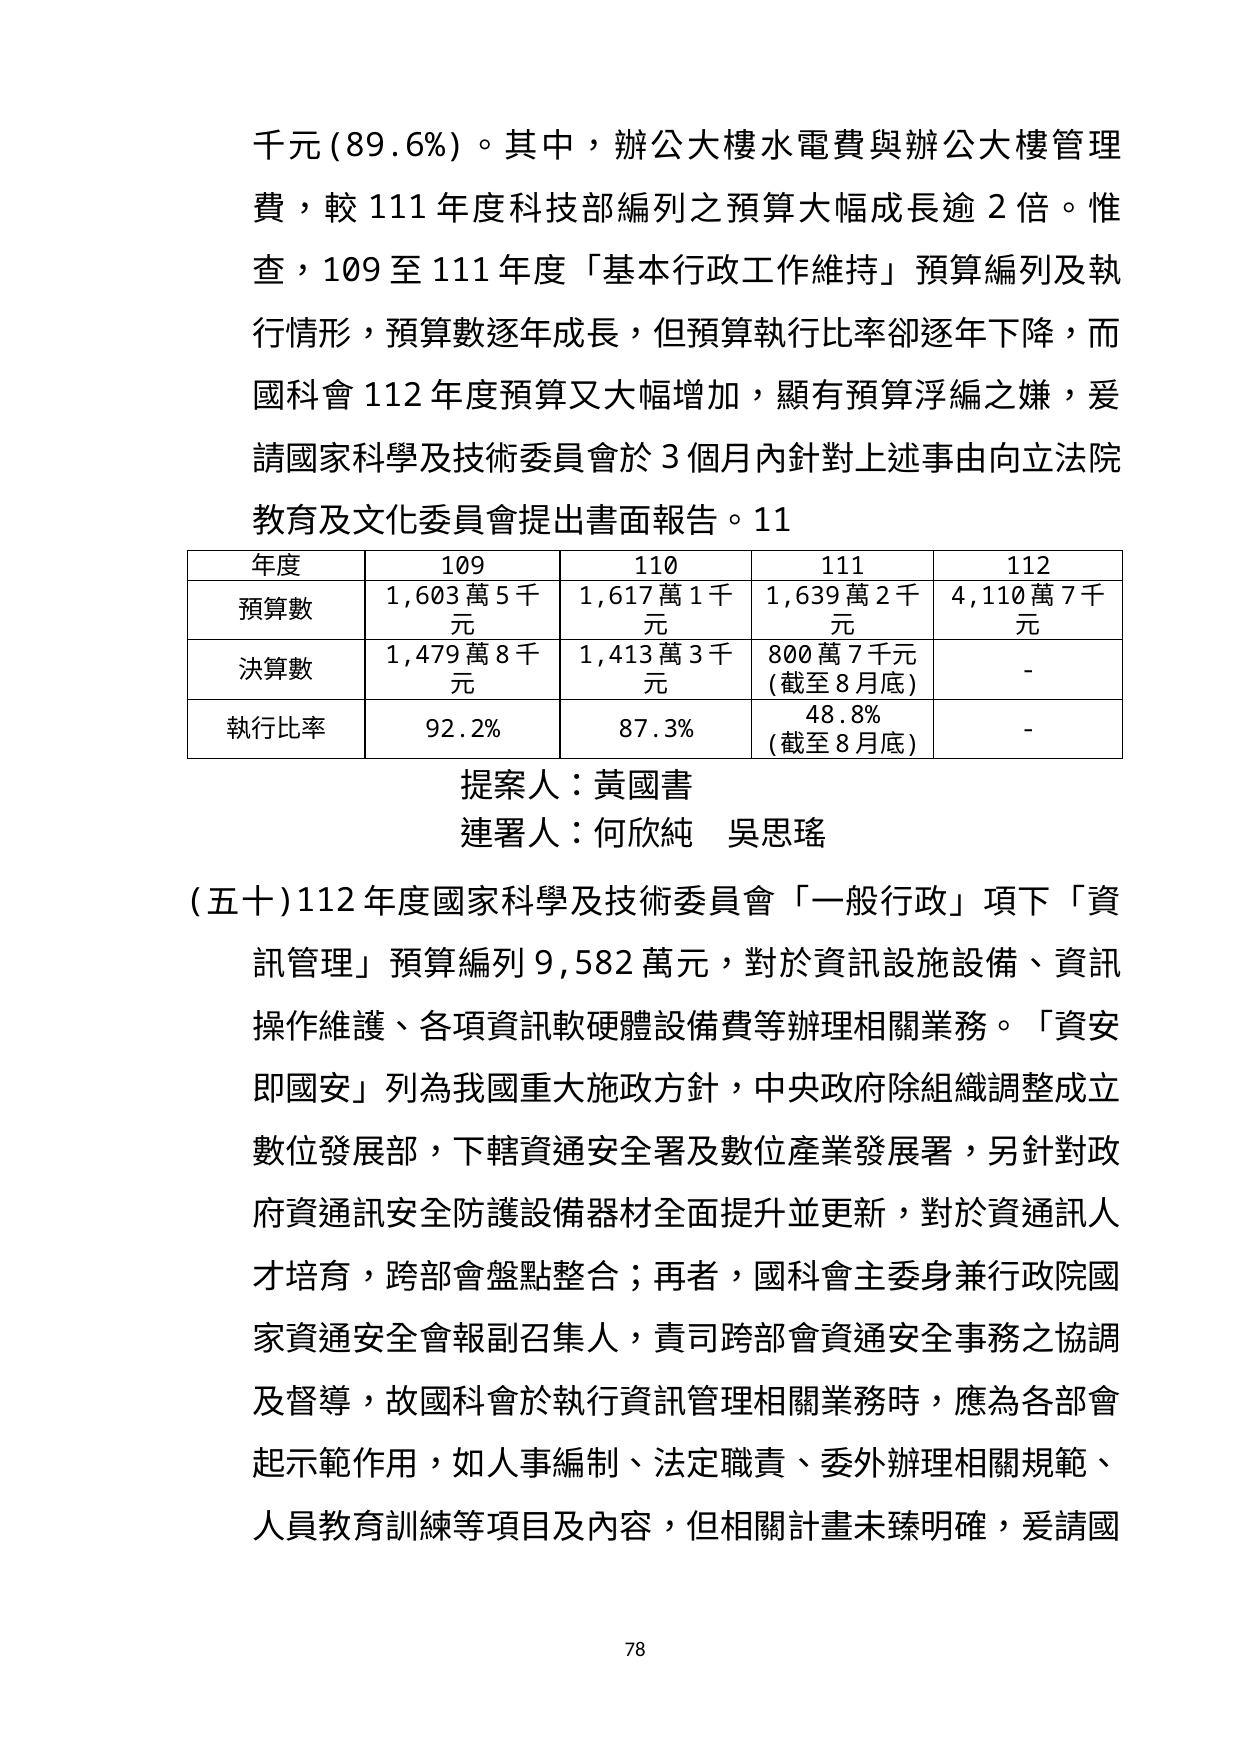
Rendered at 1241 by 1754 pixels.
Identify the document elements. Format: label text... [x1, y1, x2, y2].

table_cell - [934, 700, 1122, 758]
table_header 111 [752, 551, 933, 580]
table_header 112 [934, 551, 1122, 580]
table_cell 決算數 [188, 640, 364, 699]
table_cell 4,110萬7千元 [934, 581, 1122, 639]
table_header 110 [561, 551, 751, 580]
table_cell 48.8% (截至8月底) [752, 700, 933, 758]
table_cell 1,479萬8千元 [366, 640, 559, 699]
text 連署人：何欣純 吳思瑤 [460, 807, 1122, 855]
table_cell - [934, 640, 1122, 699]
table_cell 1,639萬2千元 [752, 581, 933, 639]
text (五十)112年度國家科學及技術委員會「一般行政」項下「資訊管理」預算編列9,582萬元，對於資訊設施設備、資訊操作維護、各項資訊軟硬體設備費等辦理相關業務。「資安即國安」列為我國重大施政方針，中央政府除組織調整成立數位發展部，下轄資通安全署及數位產業發展署，另針對政府資通訊安全防護設備器材全面提升並更新，對於資通訊人才培育，跨部會盤點整合；再者，國科會主委身兼行政院國家資通安全會報副召集人，責司跨部會資通安全事務之協調及督導，故國科會於執行資訊管理相關業務時，應為各部會起示範作用，如人事編制、法定職責、委外辦理相關規範、人員教育訓練等項目及內容，但相關計畫未臻明確，爰請國 [185, 867, 1122, 1555]
table_cell 92.2% [366, 700, 559, 758]
table_cell 預算數 [188, 581, 364, 639]
table_cell 87.3% [561, 700, 751, 758]
table_header 109 [366, 551, 559, 580]
table_cell 800萬7千元(截至8月底) [752, 640, 933, 699]
table_header 年度 [188, 551, 364, 580]
table_cell 執行比率 [188, 700, 364, 758]
text 提案人：黃國書 [460, 759, 1122, 807]
text 千元(89.6%)。其中，辦公大樓水電費與辦公大樓管理費，較111年度科技部編列之預算大幅成長逾2倍。惟查，109至111年度「基本行政工作維持」預算編列及執行情形，預算數逐年成長，但預算執行比率卻逐年下降，而國科會112年度預算又大幅增加，顯有預算浮編之嫌，爰請國家科學及技術委員會於3個月內針對上述事由向立法院教育及文化委員會提出書面報告。11 [185, 112, 1122, 550]
table_cell 1,603萬5千元 [366, 581, 559, 639]
table_cell 1,617萬1千元 [561, 581, 751, 639]
table_cell 1,413萬3千元 [561, 640, 751, 699]
